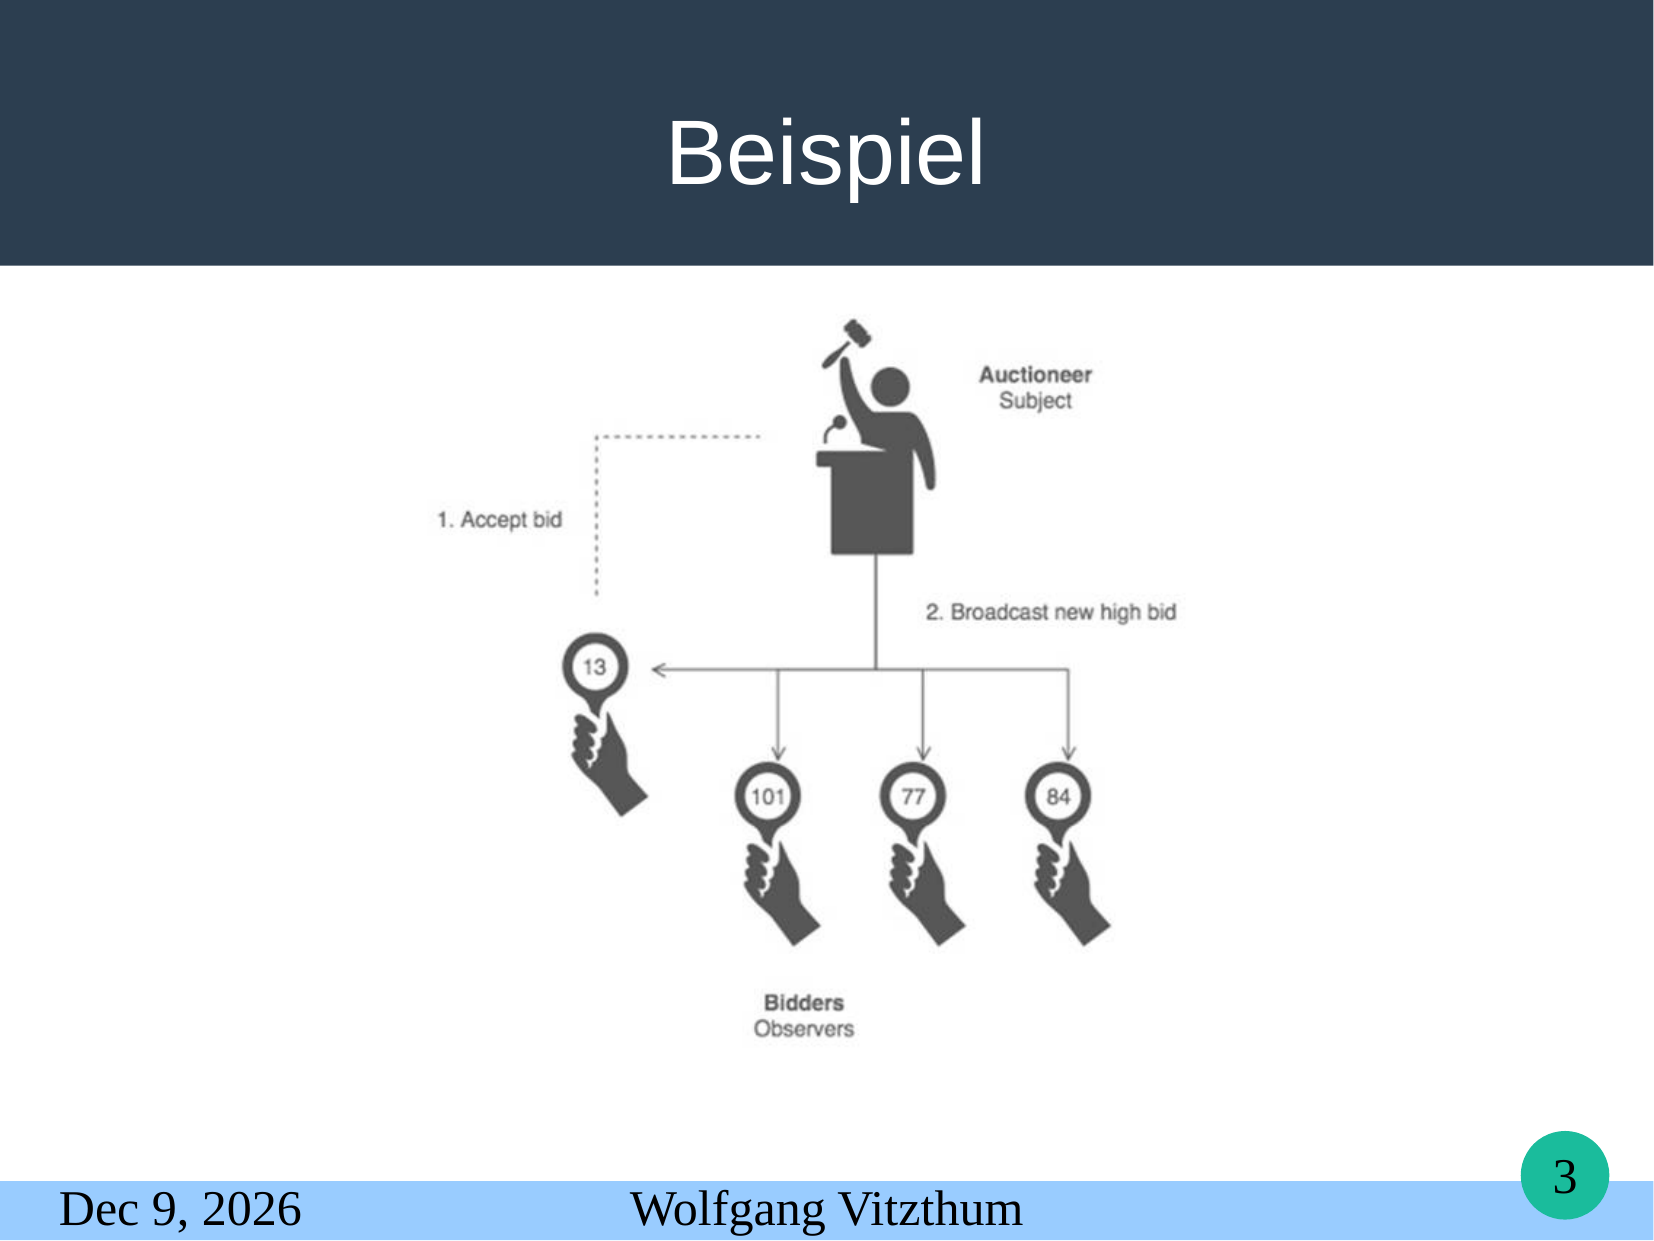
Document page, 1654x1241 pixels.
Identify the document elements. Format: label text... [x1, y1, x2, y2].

picture [383, 304, 1241, 1063]
title Beispiel [82, 49, 1571, 257]
